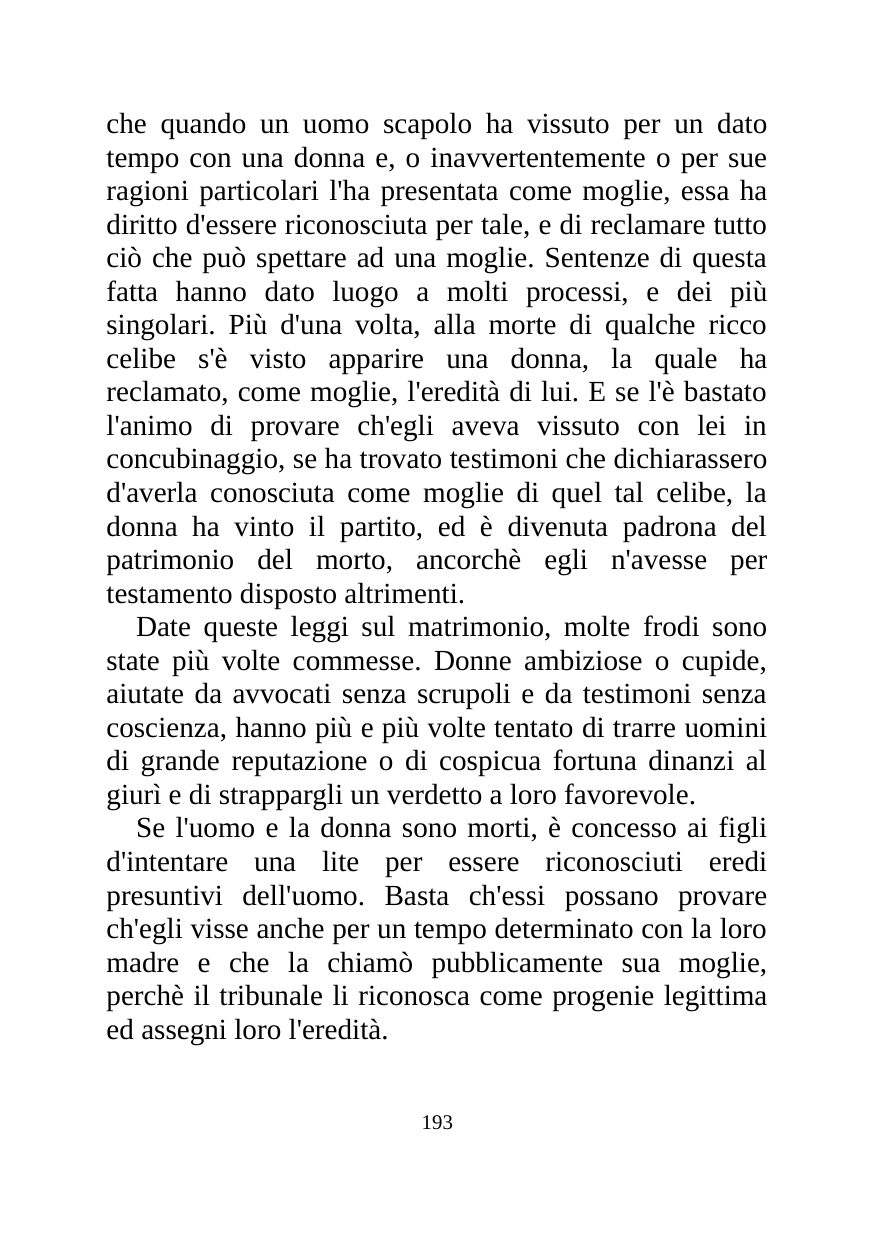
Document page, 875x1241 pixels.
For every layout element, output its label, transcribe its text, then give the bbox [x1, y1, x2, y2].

text Date queste leggi sul matrimonio, molte frodi sono state più volte commesse. Donne ambiziose o cupide, aiutate da avvocati senza scrupoli e da testimoni senza coscienza, hanno più e più volte tentato di trarre uomini di grande reputazione o di cospicua fortuna dinanzi al giurì e di strappargli un verdetto a loro favorevole. [106, 609, 768, 811]
text che quando un uomo scapolo ha vissuto per un dato tempo con una donna e, o inavvertentemente o per sue ragioni particolari l'ha presentata come moglie, essa ha diritto d'essere riconosciuta per tale, e di reclamare tutto ciò che può spettare ad una moglie. Sentenze di questa fatta hanno dato luogo a molti processi, e dei più singolari. Più d'una volta, alla morte di qualche ricco celibe s'è visto apparire una donna, la quale ha reclamato, come moglie, l'eredità di lui. E se l'è bastato l'animo di provare ch'egli aveva vissuto con lei in concubinaggio, se ha trovato testimoni che dichiarassero d'averla conosciuta come moglie di quel tal celibe, la donna ha vinto il partito, ed è divenuta padrona del patrimonio del morto, ancorchè egli n'avesse per testamento disposto altrimenti. [106, 106, 768, 609]
text Se l'uomo e la donna sono morti, è concesso ai figli d'intentare una lite per essere riconosciuti eredi presuntivi dell'uomo. Basta ch'essi possano provare ch'egli visse anche per un tempo determinato con la loro madre e che la chiamò pubblicamente sua moglie, perchè il tribunale li riconosca come progenie legittima ed assegni loro l'eredità. [106, 811, 768, 1045]
